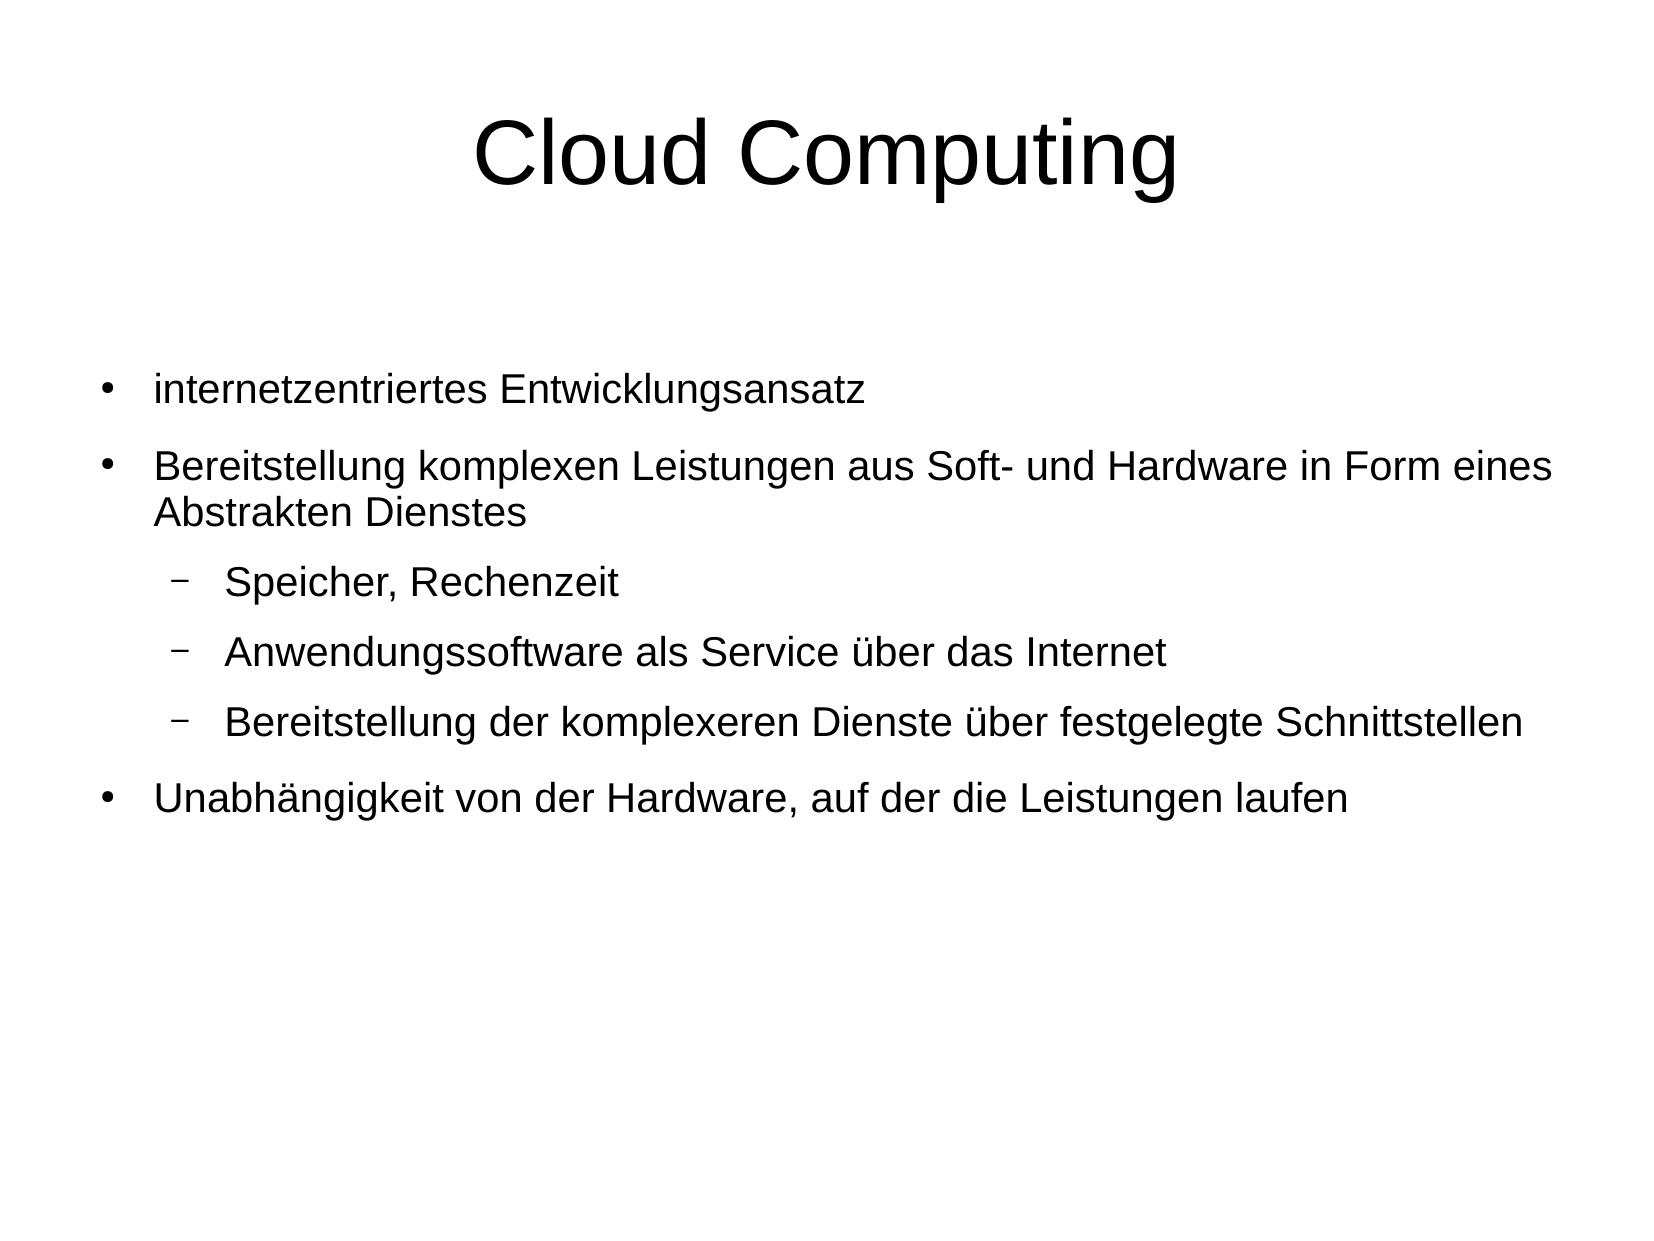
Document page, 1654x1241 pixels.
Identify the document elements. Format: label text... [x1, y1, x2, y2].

title Cloud Computing [82, 49, 1571, 257]
list internetzentriertes Entwicklungsansatz Bereitstellung komplexen Leistungen aus Soft- und Hardware in Form eines Abstrakten Dienstes Speicher, Rechenzeit Anwendungssoftware als Service über das Internet Bereitstellung der komplexeren Dienste über festgelegte Schnittstellen Unabhängigkeit von der Hardware, auf der die Leistungen laufen [82, 290, 1571, 1010]
